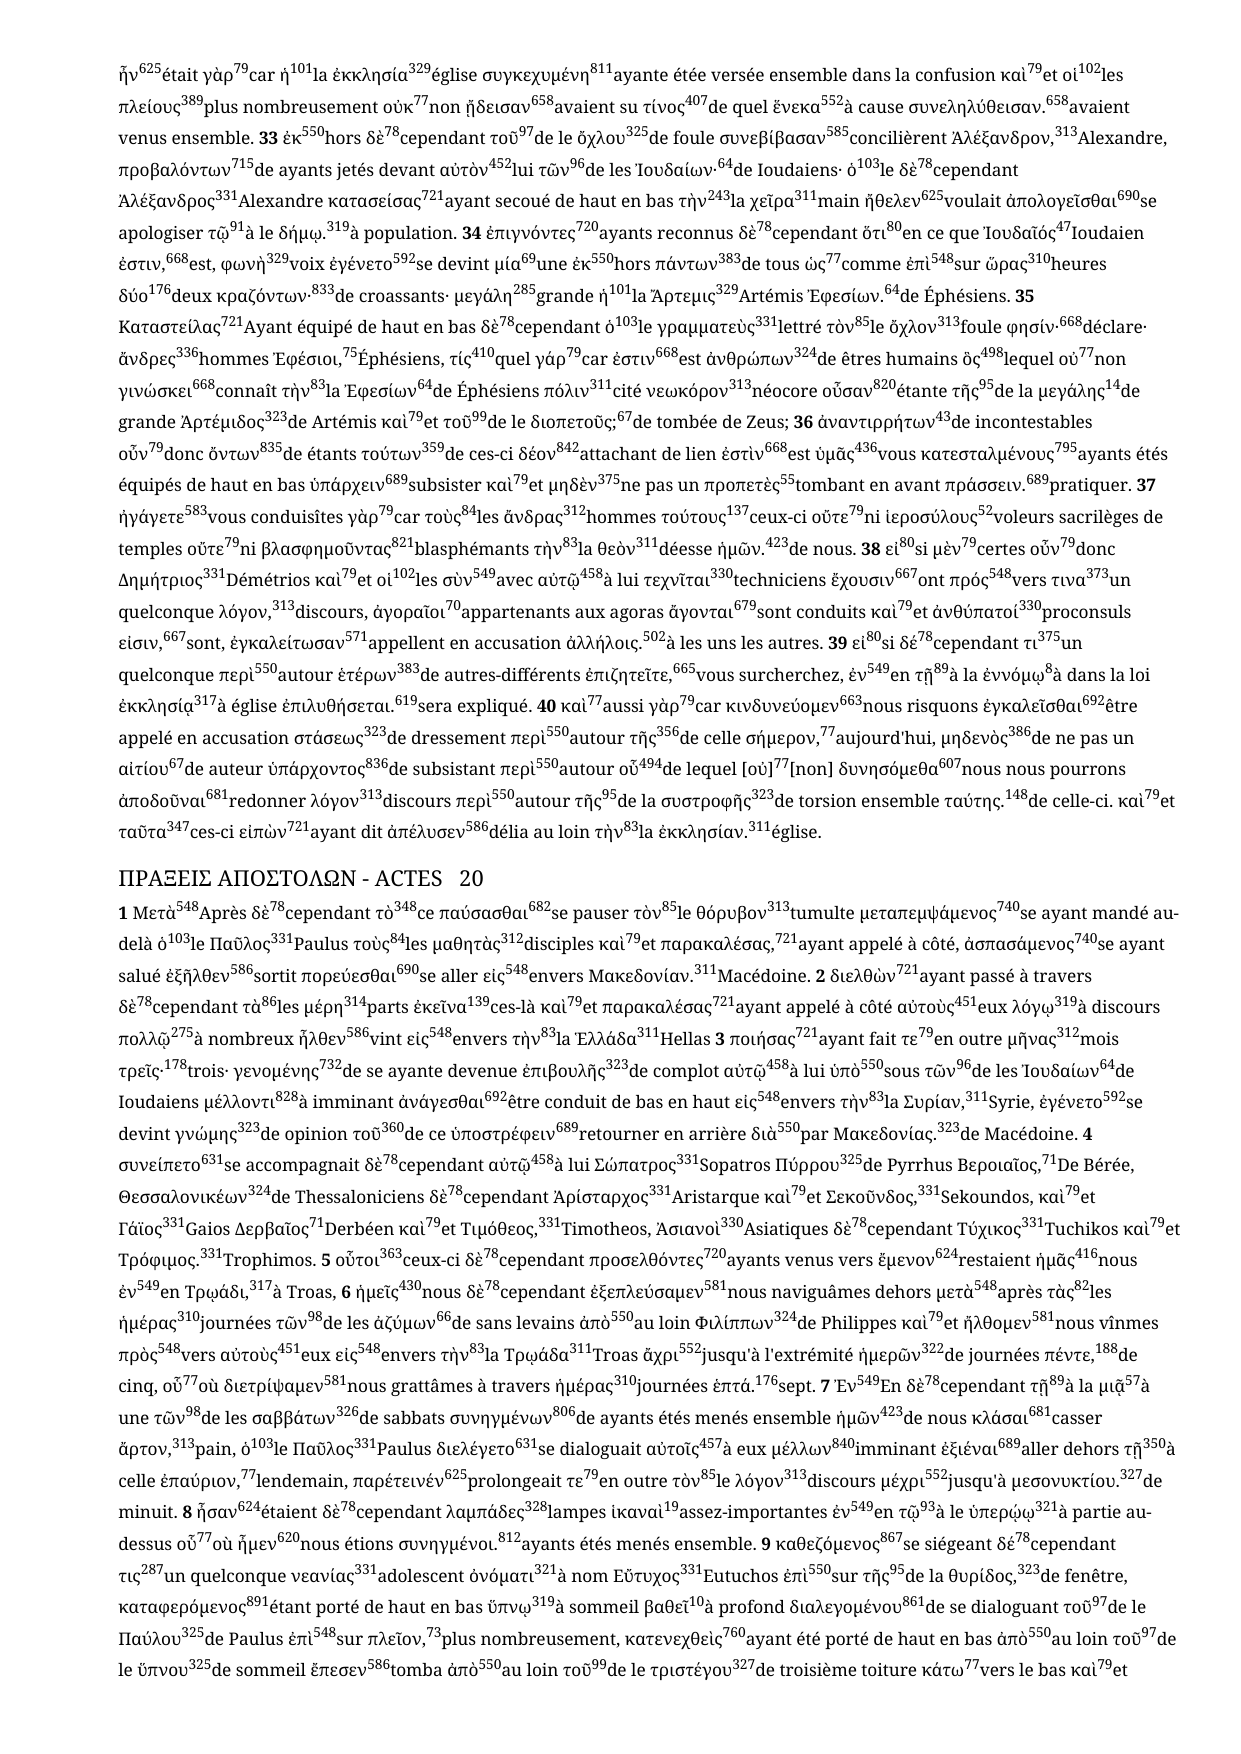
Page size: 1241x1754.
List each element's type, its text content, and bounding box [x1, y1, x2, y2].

text ΠΡΑΞΕΙΣ ΑΠΟΣΤΟΛΩΝ - ACTES 20 [118, 863, 1181, 892]
text 1 Ἐγένετο592Se devint δὲ78cependant ἐν549en τῷ354à ce τὸν85le Ἀπολλῶ313Apollos εἶναι689être ἐν549en Κορίνθῳ317à Corinthe Παῦλον313Paulus διελθόντα707ayant passé à travers τὰ86les ἀνωτερικὰ5hautes μέρη314parts [κατ]ελθεῖν681venir de haut en bas εἰς548envers Ἔφεσον311Éphèse καὶ79et εὑρεῖν681trouver τινας268des quelconques μαθητὰς312disciples 2 εἶπέν586dit τε79en outre πρὸς548vers αὐτούς·451eux· εἰ340si πνεῦμα315souffle ἅγιον6saint ἐλάβετε583vous prîtes πιστεύσαντες;720ayants crus; οἱ468ceux δὲ78cependant πρὸς548vers αὐτόν·452lui· ἀλλ᾽79mais οὐδ᾽77non cependant εἰ80si πνεῦμα333souffle ἅγιον24saint ἔστιν668est ἠκούσαμεν.581nous écoutâmes. 3 εἶπέν586dit τε·79en outre· εἰς548envers τί399quel οὖν79donc ἐβαπτίσθητε;597vous fûtes baptisé; οἱ468ceux δὲ78cependant εἶπαν·585dirent· εἰς548envers τὸ87le Ἰωάννου325de Ioannes βάπτισμα.315baptême. 4 εἶπεν586dit δὲ78cependant Παῦλος·331Paulus· Ἰωάννης331Ioannes ἐβάπτισεν586baptisa βάπτισμα315baptême μετανοίας323de transintelligence τῷ91à le λαῷ319à peuple λέγων840disant εἰς548envers τὸν346celui ἐρχόμενον849se venant μετ᾽548après αὐτὸν452lui ἵνα80afin que πιστεύσωσιν,898que croient, τοῦτ᾽366ce-ci ἔστιν668est εἰς548envers τὸν85le Ἰησοῦν.313Iésous. 5 ἀκούσαντες720ayants écoutés δὲ78cependant ἐβαπτίσθησαν599furent baptisé εἰς548envers τὸ87le ὄνομα315nom τοῦ97de le κυρίου325de Maître Ἰησοῦ,325de Iésous, 6 καὶ79et ἐπιθέντος716de ayant surposé αὐτοῖς457à eux τοῦ97de le Παύλου325de Paulus [τὰς]82[les] χεῖρας310mains ἦλθεν586vint τὸ105le πνεῦμα333souffle τὸ105le ἅγιον24saint ἐπ᾽548sur αὐτούς,451eux, ἐλάλουν624bavardaient τε79en outre γλώσσαις316à langues καὶ79et ἐπροφήτευον.624prophétisaient. 7 ἦσαν624étaient δὲ78cependant οἱ102les πάντες286tous ἄνδρες330hommes ὡσεὶ77comme si δώδεκα.70douze. 8 Εἰσελθὼν721Ayant venu à l'intérieur δὲ78cependant εἰς548envers τὴν83la συναγωγὴν311synagogue ἐπαρρησιάζετο631se oralisait franchement ἐπὶ548sur μῆνας312mois τρεῖς178trois διαλεγόμενος867se dialoguant καὶ79et πείθων840persuadant [τὰ]86[les] περὶ550autour τῆς95de la βασιλείας323de royauté τοῦ97de le θεοῦ.325de Dieu. 9 ὡς80comme δέ78cependant τινες389des quelconques ἐσκληρύνοντο635étaient durci καὶ79et ἠπείθουν624désobéissaient κακολογοῦντες839discourants en mal τὴν83la ὁδὸν311chemin ἐνώπιον552en devant τοῦ99de le πλήθους,327de multitude, ἀποστὰς721ayant dressé au loin ἀπ᾽550au loin αὐτῶν463de eux ἀφώρισεν586délimita τοὺς84les μαθητὰς312disciples καθ᾽548selon ἡμέραν311journée διαλεγόμενος867se dialoguant ἐν549en τῇ89à la σχολῇ317à école Τυράννου.325de Tyrannos. 10 τοῦτο366ce-ci δὲ78cependant ἐγένετο592se devint ἐπὶ548sur ἔτη314ans δύο,180deux, ὥστε80de sorte que πάντας268tous τοὺς345ceux κατοικοῦντας821établissants maison d'habitation τὴν83la Ἀσίαν311Asie ἀκοῦσαι681écouter τὸν85le λόγον313discours τοῦ97de le κυρίου,325de Maître, Ἰουδαίους52Ioudaiens τε79en outre καὶ79et Ἕλληνας.312Hellèns. 11 Δυνάμεις310Puissances τε79en outre οὐ77non τὰς343celles τυχούσας704ayantes obtenues ὁ103le θεὸς331Dieu ἐποίει625faisait διὰ550par τῶν94de les χειρῶν322de mains Παύλου,325de Paulus, 12 ὥστε80de sorte que καὶ77aussi ἐπὶ548sur τοὺς345ceux ἀσθενοῦντας821étants infirme ἀποφέρεσθαι692être porté au loin ἀπὸ550au loin τοῦ97de le χρωτὸς325de peau αὐτοῦ464de lui σουδάρια314petits suaires ἢ79ou σιμικίνθια314jupons en ceinture très court καὶ79et ἀπαλλάσσεσθαι692être débarrassé ἀπ᾽550au loin αὐτῶν463de eux τὰς82les νόσους,310maladies, τά86les τε79en outre πνεύματα314souffles τὰ86les πονηρὰ5méchants ἐκπορεύεσθαι.690se aller au dehors. 13 Ἐπεχείρησαν585Mirent la main sur δέ78cependant τινες389des quelconques καὶ77aussi τῶν357de ceux περιερχομένων860de se allants autour Ἰουδαίων15de Ioudaiens ἐξορκιστῶν324de exorcistes ὀνομάζειν689nommer ἐπὶ548sur τοὺς345ceux ἔχοντας821ayants τὰ86les πνεύματα314souffles τὰ86les πονηρὰ5méchants τὸ87le ὄνομα315nom τοῦ97de le κυρίου325de Maître Ἰησοῦ325de Iésous λέγοντες·839disants· ὁρκίζω664je fais sermenter ὑμᾶς436vous τὸν85le Ἰησοῦν313Iésous ὃν480lequel Παῦλος331Paulus κηρύσσει.668annonce. 14 ἦσαν624étaient δέ78cependant τινος281de un quelconque Σκευᾶ325de Skeua Ἰουδαίου16de Ioudaien ἀρχιερέως325de chef sacrificateur ἑπτὰ196sept υἱοὶ330fils τοῦτο348ce-ci ποιοῦντες.839faisants. 15 ἀποκριθὲν762ayant été répondu δὲ78cependant τὸ105le πνεῦμα333souffle τὸ105le πονηρὸν24méchant εἶπεν586dit αὐτοῖς·457à eux· τὸν85le [μὲν]79[certes] Ἰησοῦν313Iésous γινώσκω664je connais καὶ79et τὸν85le Παῦλον313Paulus ἐπίσταμαι,670je m'établis sûrement, ὑμεῖς447vous δὲ78cependant τίνες409quels ἐστέ;665vous êtes; 16 καὶ79et ἐφαλόμενος740se ayant bondi sur ὁ103le ἄνθρωπος331être humain ἐπ᾽548sur αὐτοὺς451eux ἐν549en ᾧ486à lequel ἦν625était τὸ105le πνεῦμα333souffle τὸ105le πονηρόν,24méchant, κατακυριεύσας721ayant maîtrisé de haut en bas ἀμφοτέρων383de tous deux ἴσχυσεν586eut la ténacité κατ᾽550contre αὐτῶν463de eux ὥστε80de sorte que γυμνοὺς52nus καὶ79et τετραυματισμένους795ayants étés traumatisés ἐκφυγεῖν681fuir dehors ἐκ550hors τοῦ97de le οἴκου325de maison ἐκείνου.150de celui-là. 17 τοῦτο366ce-ci δὲ78cependant ἐγένετο592se devint γνωστὸν49connu πᾶσιν274à tous Ἰουδαίοις58à Ioudaiens τε79en outre καὶ79et Ἕλλησιν318à Hellèns τοῖς351à ceux κατοικοῦσιν827à établissants maison d'habitation τὴν83la Ἔφεσον311Éphèse καὶ79et ἐπέπεσεν586tomba dessus φόβος331effroi ἐπὶ548sur πάντας268tous αὐτοὺς451eux καὶ79et ἐμεγαλύνετο636était magnifié τὸ105le ὄνομα333nom τοῦ97de le κυρίου325de Maître Ἰησοῦ.325de Iésous. 18 Πολλοί389Nombreux τε79en outre τῶν357de ceux πεπιστευκότων777de ayants crus ἤρχοντο630se venaient ἐξομολογούμενοι866se avouants à l'excès καὶ79et ἀναγγέλλοντες839annonçants de bas en haut τὰς82les πράξεις310pratiques αὐτῶν.463de eux. 19 ἱκανοὶ70assez-importants δὲ78cependant τῶν357de ceux τὰ86les περίεργα54travaillés alentour πραξάντων715de ayants pratiqués συνενέγκαντες720ayants étés opportun τὰς242les βίβλους310bibles κατέκαιον624brûlaient complètement ἐνώπιον552en devant πάντων,383de tous, καὶ79et συνεψήφισαν585comptèrent ensemble τὰς82les τιμὰς310valeurs αὐτῶν461de elles καὶ79et εὗρον585trouvèrent ἀργυρίου327de objet d'argent μυριάδας310myriades πέντε.176cinq. 20 Οὕτως77Ainsi κατὰ548selon κράτος315force τοῦ97de le κυρίου325de Maître ὁ103le λόγος331discours ηὔξανεν625croissait καὶ79et ἴσχυεν.625avait la ténacité. 21 Ὡς80Comme δὲ78cependant ἐπληρώθη600fut fait plénitude ταῦτα,365ces-ci, ἔθετο592se posa ὁ103le Παῦλος331Paulus ἐν549en τῷ93à le πνεύματι321à souffle διελθὼν721ayant passé à travers τὴν83la Μακεδονίαν311Macédoine καὶ79et Ἀχαΐαν311Achaïe πορεύεσθαι690se aller εἰς548envers Ἱεροσόλυμα314Ierosolymas εἰπὼν721ayant dit ὅτι80en ce que μετὰ548après τὸ348ce γενέσθαι682se devenir με417moi ἐκεῖ77là δεῖ668attache de lien με417moi καὶ77aussi Ῥώμην311Rome ἰδεῖν.681voir. 22 ἀποστείλας721ayant envoyé δὲ78cependant εἰς548envers τὴν83la Μακεδονίαν311Macédoine δύο52deux τῶν357de ceux διακονούντων833de servants αὐτῷ,458à lui, Τιμόθεον313Timotheos καὶ79et Ἔραστον,313Érastos, αὐτὸς469lui ἐπέσχεν586eut sur χρόνον313temps εἰς548envers τὴν83la Ἀσίαν.311Asie. 23 Ἐγένετο592Se devint δὲ78cependant κατὰ548selon τὸν85le καιρὸν313moment ἐκεῖνον138celui-là τάραχος331trouble οὐκ77non ὀλίγος390peu περὶ550autour τῆς95de la ὁδοῦ.323de chemin. 24 Δημήτριος331Démétrios γάρ79car τις287un quelconque ὀνόματι,321à nom, ἀργυροκόπος,331batteur d’argent, ποιῶν840faisant ναοὺς312temples ἀργυροῦς3argentés Ἀρτέμιδος323de Artémis παρείχετο631se fournissait τοῖς90à les τεχνίταις318à techniciens οὐκ77non ὀλίγην267peu ἐργασίαν,311travaillance, 25 οὓς479lesquels συναθροίσας721ayant réuni ensemble καὶ77aussi τοὺς84les περὶ548autour τὰ86les τοιαῦτα347tels ἐργάτας312travailleurs εἶπεν·586dit· ἄνδρες,336hommes, ἐπίστασθε671vous vous établissez sûrement ὅτι80en ce que ἐκ550hors ταύτης148de celle-ci τῆς95de la ἐργασίας323de travaillance ἡ101la εὐπορία329prospérité ἡμῖν419à nous ἐστιν668est 26 καὶ79et θεωρεῖτε665vous observez καὶ79et ἀκούετε665vous écoutez ὅτι80en ce que οὐ77non μόνον77seulement Ἐφέσου323de Éphèse ἀλλὰ79mais σχεδὸν77presque πάσης279de toute τῆς95de la Ἀσίας323de Asie ὁ103le Παῦλος331Paulus οὗτος156celui-ci πείσας721ayant persuadé μετέστησεν586déplaça ἱκανὸν4assez-important ὄχλον313foule λέγων840disant ὅτι80en ce que οὐκ77non εἰσὶν667sont θεοὶ330dieux οἱ363ceux διὰ550par χειρῶν322de mains γινόμενοι.866se devenants. 27 οὐ77non μόνον77seulement δὲ78cependant τοῦτο366ce-ci κινδυνεύει668risque ἡμῖν419à nous τὸ87le μέρος315part εἰς548envers ἀπελεγμὸν313reproche loin ἐλθεῖν681venir ἀλλὰ79mais καὶ77aussi τὸ87le τῆς95de la μεγάλης14de grande θεᾶς323de déesse Ἀρτέμιδος323de Artémis ἱερὸν315sanctuaire εἰς548envers οὐθὲν375aucun λογισθῆναι,683être calculé, μέλλειν689imminer τε79en outre καὶ77aussi καθαιρεῖσθαι692être saisi du haut vers le bas τῆς95de la μεγαλειότητος323de magnificence αὐτῆς462de elle ἣν478laquelle ὅλη285toute entière ἡ101la Ἀσία329Asie καὶ79et ἡ101la οἰκουμένη329écoumène σέβεται.674se vénère. 28 Ἀκούσαντες720Ayants écoutés δὲ78cependant καὶ79et γενόμενοι739se ayants devenus πλήρεις46de plénitudes θυμοῦ325de fureur ἔκραζον624croassaient λέγοντες·839disants· μεγάλη45grande ἡ101la Ἄρτεμις329Artémis Ἐφεσίων.64de Éphésiens. 29 καὶ79et ἐπλήσθη600fut rempli ἡ101la πόλις329cité τῆς95de la συγχύσεως,323de confusion, ὥρμησάν585ruèrent τε79en outre ὁμοθυμαδὸν77en même fureur εἰς548envers τὸ87le θέατρον315théâtre συναρπάσαντες720ayants ravis avec Γάϊον313Gaios καὶ79et Ἀρίσταρχον313Aristarque Μακεδόνας,312Macédoniens, συνεκδήμους312compagnons de voyage Παύλου.325de Paulus. 30 Παύλου325de Paulus δὲ78cependant βουλομένου861de se ayant dessein εἰσελθεῖν681venir à l'intérieur εἰς548envers τὸν85le δῆμον313population οὐκ77non εἴων624concédaient αὐτὸν452lui οἱ102les μαθηταί·330disciples· 31 τινὲς286des quelconques δὲ78cependant καὶ77aussi τῶν96de les Ἀσιαρχῶν,324de Asiarques, ὄντες839étants αὐτῷ458à lui φίλοι,46amis, πέμψαντες720ayants mandés πρὸς548vers αὐτὸν452lui παρεκάλουν624appelaient à côté μὴ77ne pas δοῦναι681donner ἑαυτὸν528lui-même εἰς548envers τὸ87le θέατρον.315théâtre. 32 ἄλλοι389autres μὲν77certes οὖν79donc ἄλλο375autre τι271un quelconque ἔκραζον·624croassaient· ἦν625était γὰρ79car ἡ101la ἐκκλησία329église συγκεχυμένη811ayante étée versée ensemble dans la confusion καὶ79et οἱ102les πλείους389plus nombreusement οὐκ77non ᾔδεισαν658avaient su τίνος407de quel ἕνεκα552à cause συνεληλύθεισαν.658avaient venus ensemble. 33 ἐκ550hors δὲ78cependant τοῦ97de le ὄχλου325de foule συνεβίβασαν585concilièrent Ἀλέξανδρον,313Alexandre, προβαλόντων715de ayants jetés devant αὐτὸν452lui τῶν96de les Ἰουδαίων·64de Ioudaiens· ὁ103le δὲ78cependant Ἀλέξανδρος331Alexandre κατασείσας721ayant secoué de haut en bas τὴν243la χεῖρα311main ἤθελεν625voulait ἀπολογεῖσθαι690se apologiser τῷ91à le δήμῳ.319à population. 34 ἐπιγνόντες720ayants reconnus δὲ78cependant ὅτι80en ce que Ἰουδαῖός47Ioudaien ἐστιν,668est, φωνὴ329voix ἐγένετο592se devint μία69une ἐκ550hors πάντων383de tous ὡς77comme ἐπὶ548sur ὥρας310heures δύο176deux κραζόντων·833de croassants· μεγάλη285grande ἡ101la Ἄρτεμις329Artémis Ἐφεσίων.64de Éphésiens. 35 Καταστείλας721Ayant équipé de haut en bas δὲ78cependant ὁ103le γραμματεὺς331lettré τὸν85le ὄχλον313foule φησίν·668déclare· ἄνδρες336hommes Ἐφέσιοι,75Éphésiens, τίς410quel γάρ79car ἐστιν668est ἀνθρώπων324de êtres humains ὃς498lequel οὐ77non γινώσκει668connaît τὴν83la Ἐφεσίων64de Éphésiens πόλιν311cité νεωκόρον313néocore οὖσαν820étante τῆς95de la μεγάλης14de grande Ἀρτέμιδος323de Artémis καὶ79et τοῦ99de le διοπετοῦς;67de tombée de Zeus; 36 ἀναντιρρήτων43de incontestables οὖν79donc ὄντων835de étants τούτων359de ces-ci δέον842attachant de lien ἐστὶν668est ὑμᾶς436vous κατεσταλμένους795ayants étés équipés de haut en bas ὑπάρχειν689subsister καὶ79et μηδὲν375ne pas un προπετὲς55tombant en avant πράσσειν.689pratiquer. 37 ἠγάγετε583vous conduisîtes γὰρ79car τοὺς84les ἄνδρας312hommes τούτους137ceux-ci οὔτε79ni ἱεροσύλους52voleurs sacrilèges de temples οὔτε79ni βλασφημοῦντας821blasphémants τὴν83la θεὸν311déesse ἡμῶν.423de nous. 38 εἰ80si μὲν79certes οὖν79donc Δημήτριος331Démétrios καὶ79et οἱ102les σὺν549avec αὐτῷ458à lui τεχνῖται330techniciens ἔχουσιν667ont πρός548vers τινα373un quelconque λόγον,313discours, ἀγοραῖοι70appartenants aux agoras ἄγονται679sont conduits καὶ79et ἀνθύπατοί330proconsuls εἰσιν,667sont, ἐγκαλείτωσαν571appellent en accusation ἀλλήλοις.502à les uns les autres. 39 εἰ80si δέ78cependant τι375un quelconque περὶ550autour ἑτέρων383de autres-différents ἐπιζητεῖτε,665vous surcherchez, ἐν549en τῇ89à la ἐννόμῳ8à dans la loi ἐκκλησίᾳ317à église ἐπιλυθήσεται.619sera expliqué. 40 καὶ77aussi γὰρ79car κινδυνεύομεν663nous risquons ἐγκαλεῖσθαι692être appelé en accusation στάσεως323de dressement περὶ550autour τῆς356de celle σήμερον,77aujourd'hui, μηδενὸς386de ne pas un αἰτίου67de auteur ὑπάρχοντος836de subsistant περὶ550autour οὗ494de lequel [οὐ]77[non] δυνησόμεθα607nous nous pourrons ἀποδοῦναι681redonner λόγον313discours περὶ550autour τῆς95de la συστροφῆς323de torsion ensemble ταύτης.148de celle-ci. καὶ79et ταῦτα347ces-ci εἰπὼν721ayant dit ἀπέλυσεν586délia au loin τὴν83la ἐκκλησίαν.311église. [118, 59, 1181, 844]
text 1 Μετὰ548Après δὲ78cependant τὸ348ce παύσασθαι682se pauser τὸν85le θόρυβον313tumulte μεταπεμψάμενος740se ayant mandé au-delà ὁ103le Παῦλος331Paulus τοὺς84les μαθητὰς312disciples καὶ79et παρακαλέσας,721ayant appelé à côté, ἀσπασάμενος740se ayant salué ἐξῆλθεν586sortit πορεύεσθαι690se aller εἰς548envers Μακεδονίαν.311Macédoine. 2 διελθὼν721ayant passé à travers δὲ78cependant τὰ86les μέρη314parts ἐκεῖνα139ces-là καὶ79et παρακαλέσας721ayant appelé à côté αὐτοὺς451eux λόγῳ319à discours πολλῷ275à nombreux ἦλθεν586vint εἰς548envers τὴν83la Ἑλλάδα311Hellas 3 ποιήσας721ayant fait τε79en outre μῆνας312mois τρεῖς·178trois· γενομένης732de se ayante devenue ἐπιβουλῆς323de complot αὐτῷ458à lui ὑπὸ550sous τῶν96de les Ἰουδαίων64de Ioudaiens μέλλοντι828à imminant ἀνάγεσθαι692être conduit de bas en haut εἰς548envers τὴν83la Συρίαν,311Syrie, ἐγένετο592se devint γνώμης323de opinion τοῦ360de ce ὑποστρέφειν689retourner en arrière διὰ550par Μακεδονίας.323de Macédoine. 4 συνείπετο631se accompagnait δὲ78cependant αὐτῷ458à lui Σώπατρος331Sopatros Πύρρου325de Pyrrhus Βεροιαῖος,71De Bérée, Θεσσαλονικέων324de Thessaloniciens δὲ78cependant Ἀρίσταρχος331Aristarque καὶ79et Σεκοῦνδος,331Sekoundos, καὶ79et Γάϊος331Gaios Δερβαῖος71Derbéen καὶ79et Τιμόθεος,331Timotheos, Ἀσιανοὶ330Asiatiques δὲ78cependant Τύχικος331Tuchikos καὶ79et Τρόφιμος.331Trophimos. 5 οὗτοι363ceux-ci δὲ78cependant προσελθόντες720ayants venus vers ἔμενον624restaient ἡμᾶς416nous ἐν549en Τρῳάδι,317à Troas, 6 ἡμεῖς430nous δὲ78cependant ἐξεπλεύσαμεν581nous naviguâmes dehors μετὰ548après τὰς82les ἡμέρας310journées τῶν98de les ἀζύμων66de sans levains ἀπὸ550au loin Φιλίππων324de Philippes καὶ79et ἤλθομεν581nous vînmes πρὸς548vers αὐτοὺς451eux εἰς548envers τὴν83la Τρῳάδα311Troas ἄχρι552jusqu'à l'extrémité ἡμερῶν322de journées πέντε,188de cinq, οὗ77où διετρίψαμεν581nous grattâmes à travers ἡμέρας310journées ἑπτά.176sept. 7 Ἐν549En δὲ78cependant τῇ89à la μιᾷ57à une τῶν98de les σαββάτων326de sabbats συνηγμένων806de ayants étés menés ensemble ἡμῶν423de nous κλάσαι681casser ἄρτον,313pain, ὁ103le Παῦλος331Paulus διελέγετο631se dialoguait αὐτοῖς457à eux μέλλων840imminant ἐξιέναι689aller dehors τῇ350à celle ἐπαύριον,77lendemain, παρέτεινέν625prolongeait τε79en outre τὸν85le λόγον313discours μέχρι552jusqu'à μεσονυκτίου.327de minuit. 8 ἦσαν624étaient δὲ78cependant λαμπάδες328lampes ἱκαναὶ19assez-importantes ἐν549en τῷ93à le ὑπερῴῳ321à partie au-dessus οὗ77où ἦμεν620nous étions συνηγμένοι.812ayants étés menés ensemble. 9 καθεζόμενος867se siégeant δέ78cependant τις287un quelconque νεανίας331adolescent ὀνόματι321à nom Εὔτυχος331Eutuchos ἐπὶ550sur τῆς95de la θυρίδος,323de fenêtre, καταφερόμενος891étant porté de haut en bas ὕπνῳ319à sommeil βαθεῖ10à profond διαλεγομένου861de se dialoguant τοῦ97de le Παύλου325de Paulus ἐπὶ548sur πλεῖον,73plus nombreusement, κατενεχθεὶς760ayant été porté de haut en bas ἀπὸ550au loin τοῦ97de le ὕπνου325de sommeil ἔπεσεν586tomba ἀπὸ550au loin τοῦ99de le τριστέγου327de troisième toiture κάτω77vers le bas καὶ79et ἤρθη600fut levé νεκρός.71mort. 10 καταβὰς721ayant descendu δὲ78cependant ὁ103le Παῦλος331Paulus ἐπέπεσεν586tomba dessus αὐτῷ458à lui καὶ79et συμπεριλαβὼν721ayant pris autour avec εἶπεν·586dit· μὴ77ne pas θορυβεῖσθε,577soyez tumultués, ἡ101la γὰρ79car ψυχὴ329âme αὐτοῦ464de lui ἐν549en αὐτῷ458à lui ἐστιν.668est. 11 ἀναβὰς721ayant monté δὲ78cependant καὶ79et κλάσας721ayant cassé τὸν85le ἄρτον313pain καὶ79et γευσάμενος740se ayant goûté ἐφ᾽548sur ἱκανόν53assez-important τε79en outre ὁμιλήσας721ayant conversé ἄχρι552jusqu'à l'extrémité αὐγῆς,323de irradiation, οὕτως77ainsi ἐξῆλθεν.586sortit. 12 ἤγαγον585conduisirent δὲ78cependant τὸν85le παῖδα313jeune servant ζῶντα822vivant καὶ79et παρεκλήθησαν599furent appelé à côté οὐ77non μετρίως.77mesurément. 13 Ἡμεῖς430Nous δὲ78cependant προελθόντες720ayants venus devant ἐπὶ548sur τὸ87le πλοῖον315navire ἀνήχθημεν595nous fûmes conduit de bas en haut ἐπὶ548sur τὴν83la Ἆσσον311Assos ἐκεῖθεν77de là μέλλοντες839imminants ἀναλαμβάνειν689prendre de bas en haut τὸν85le Παῦλον·313Paulus· οὕτως77ainsi γὰρ79car διατεταγμένος792se ayant ordonné au-travers ἦν625était μέλλων840imminant αὐτὸς542lui-même πεζεύειν.689voyager à pied. 14 ὡς80comme δὲ78cependant συνέβαλλεν625jetait ensemble ἡμῖν419à nous εἰς548envers τὴν83la Ἆσσον,311Assos, ἀναλαβόντες720ayants pris de bas en haut αὐτὸν452lui ἤλθομεν581nous vînmes εἰς548envers Μιτυλήνην,311Mytilène, 15 κἀκεῖθεν77et de là ἀποπλεύσαντες720ayants navigués au loin τῇ350à celle ἐπιούσῃ826à survenante κατηντήσαμεν581nous atteignîmes à l'encontre ἄντικρυς552contre face Χίου,323de Chios, τῇ89à la δὲ78cependant ἑτέρᾳ376à autre-différente παρεβάλομεν581nous jetâmes à côté εἰς548envers Σάμον,311Samos, τῇ350à celle δὲ78cependant ἐχομένῃ853à se ayante ἤλθομεν581nous vînmes εἰς548envers Μίλητον.311Milet. 16 κεκρίκει659avait jugé γὰρ79car ὁ103le Παῦλος331Paulus παραπλεῦσαι681naviguer à côté τὴν83la Ἔφεσον,311Éphèse, ὅπως80de telle manière que μὴ77ne pas γένηται905que se devienne αὐτῷ458à lui χρονοτριβῆσαι681passer du temps sur sentier ἐν549en τῇ89à la Ἀσίᾳ·317à Asie· ἔσπευδεν625hâtait γὰρ79car εἰ80si δυνατὸν49puissant εἴη700que soit αὐτῷ458à lui τὴν83la ἡμέραν311journée τῆς95de la πεντηκοστῆς323de pentecôte γενέσθαι682se devenir εἰς548envers Ἱεροσόλυμα.314Ierosolymas. 17 Ἀπὸ550Au loin δὲ78cependant τῆς95de la Μιλήτου323de Milet πέμψας721ayant mandé εἰς548envers Ἔφεσον311Éphèse μετεκαλέσατο592se appela avec au-delà τοὺς84les πρεσβυτέρους52plus anciens τῆς95de la ἐκκλησίας.323de église. 18 ὡς80comme δὲ78cependant παρεγένοντο591se devinrent à côté πρὸς548vers αὐτὸν452lui εἶπεν586dit αὐτοῖς·457à eux· Ὑμεῖς447Vous ἐπίστασθε,671vous vous établissez sûrement, ἀπὸ550au loin πρώτης209de première ἡμέρας323de journée ἀφ᾽550au loin ἧς490de laquelle ἐπέβην582je surmontai εἰς548envers τὴν83la Ἀσίαν,311Asie, πῶς77comment? μεθ᾽550avec ὑμῶν441de vous τὸν85le πάντα269tout χρόνον313temps ἐγενόμην,588je me devins, 19 δουλεύων840étant esclave τῷ91à le κυρίῳ319à Maître μετὰ550avec πάσης279de toute ταπεινοφροσύνης323de basse émotion καὶ79et δακρύων326de larmes καὶ79et πειρασμῶν324de tentations τῶν357de ceux συμβάντων715de ayants arrivés avec μοι420à moi ἐν549en ταῖς88à les ἐπιβουλαῖς316à complots τῶν96de les Ἰουδαίων,64de Ioudaiens, 20 ὡς77comme οὐδὲν375aucun ὑπεστειλάμην588je me soustrayai τῶν359de ces συμφερόντων835de étants opportun τοῦ360de ce μὴ77ne pas ἀναγγεῖλαι681annoncer de bas en haut ὑμῖν438à vous καὶ79et διδάξαι681enseigner ὑμᾶς436vous δημοσίᾳ57à publique καὶ79et κατ᾽548selon οἴκους,312maisons, 21 διαμαρτυρόμενος867se passant témoignage Ἰουδαίοις58à Ioudaiens τε79en outre καὶ79et Ἕλλησιν318à Hellèns τὴν344celle εἰς548envers θεὸν313Dieu μετάνοιαν311transintelligence καὶ79et πίστιν311croyance εἰς548envers τὸν85le κύριον313Maître ἡμῶν423de nous Ἰησοῦν.313Iésous. 22 Καὶ79Et νῦν77maintenant ἰδοὺ306voici δεδεμένος813ayant été attaché de lien ἐγὼ431moi τῷ93à le πνεύματι321à souffle πορεύομαι670je me vais εἰς548envers Ἰερουσαλὴμ311Ierousalem τὰ347ces ἐν549en αὐτῇ456à elle συναντήσοντά763qui rencontreront avec μοι420à moi μὴ77ne pas εἰδώς,783ayant su, 23 πλὴν79toutefois ὅτι80en ce que τὸ105le πνεῦμα333souffle τὸ105le ἅγιον24saint κατὰ548selon πόλιν311cité διαμαρτύρεταί674se passe témoignage μοι420à moi λέγον842disant ὅτι80en ce que δεσμὰ332liens καὶ79et θλίψεις328oppressions με417moi μένουσιν.667restent. 24 ἀλλ᾽79mais οὐδενὸς281de aucun λόγου325de discours ποιοῦμαι670je me fais τὴν83la ψυχὴν311âme τιμίαν51de valeur ἐμαυτῷ509à moi-même ὡς80comme τελειῶσαι681perfectionner τὸν85le δρόμον313course μου424de moi καὶ79et τὴν83la διακονίαν311service ἣν478laquelle ἔλαβον582je pris παρὰ550à côté τοῦ97de le κυρίου325de Maître Ἰησοῦ,325de Iésous, διαμαρτύρασθαι682se passer témoignage τὸ87le εὐαγγέλιον315évangile τῆς95de la χάριτος323de grâce τοῦ97de le θεοῦ.325de Dieu. 25 Καὶ79Et νῦν77maintenant ἰδοὺ306voici ἐγὼ431moi οἶδα638j'ai su ὅτι80en ce que οὐκέτι77non plus ὄψεσθε609vous vous verrez τὸ87le πρόσωπόν315face μου424de moi ὑμεῖς447vous πάντες286tous ἐν549en οἷς485à lesquels διῆλθον582je passai à travers κηρύσσων840annonçant τὴν83la βασιλείαν.311royauté. 26 διότι80parce que μαρτύρομαι670je me rends témoignage ὑμῖν438à vous ἐν549en τῇ89à la σήμερον77aujourd'hui ἡμέρᾳ317à journée ὅτι80en ce que καθαρός47pur εἰμι664je suis ἀπὸ550au loin τοῦ99de le αἵματος327de sang πάντων·383de tous· 27 οὐ77non γὰρ79car ὑπεστειλάμην588je me soustrayai τοῦ360de ce μὴ77ne pas ἀναγγεῖλαι681annoncer de bas en haut πᾶσαν267toute τὴν83la βουλὴν311dessein τοῦ97de le θεοῦ325de Dieu ὑμῖν.438à vous. 28 προσέχετε569attenez ἑαυτοῖς519à vous-mêmes καὶ79et παντὶ277à tout τῷ93à le ποιμνίῳ,321à troupeau de berger, ἐν549en ᾧ488à lequel ὑμᾶς436vous τὸ105le πνεῦμα333souffle τὸ105le ἅγιον24saint ἔθετο592se posa ἐπισκόπους312superviseurs ποιμαίνειν689berger τὴν83la ἐκκλησίαν311église τοῦ97de le θεοῦ,325de Dieu, ἣν478laquelle περιεποιήσατο592se produisit autour διὰ550par τοῦ259de le αἵματος327de sang τοῦ257de le ἰδίου.127de en propre. 29 ἐγὼ431moi οἶδα638j'ai su ὅτι80en ce que εἰσελεύσονται611se viendront à l'intérieur μετὰ548après τὴν83la ἄφιξίν311arrivée μου424de moi λύκοι330loups βαρεῖς21lourds εἰς548envers ὑμᾶς436vous μὴ77ne pas φειδόμενοι866se épargnants τοῦ99de le ποιμνίου,327de troupeau de berger, 30 καὶ79et ἐξ550hors ὑμῶν441de vous αὐτῶν521de vous-mêmes ἀναστήσονται611se redresseront ἄνδρες330hommes λαλοῦντες839bavardants διεστραμμένα797ayants étés tournés de travers τοῦ360de ce ἀποσπᾶν689tirer loin τοὺς84les μαθητὰς312disciples ὀπίσω552derrière ἑαυτῶν.536de eux-mêmes. 31 διὸ79c'est pourquoi γρηγορεῖτε569vigilez μνημονεύοντες839mémorants ὅτι80en ce que τριετίαν311trois années durant νύκτα311nuit καὶ79et ἡμέραν311journée οὐκ77non ἐπαυσάμην588je me pausai μετὰ550avec δακρύων326de larmes νουθετῶν840admonestant ἕνα53un ἕκαστον.269chacun. 32 Καὶ79Et τὰ347ces νῦν77maintenant παρατίθεμαι670je me pose à côté ὑμᾶς436vous τῷ91à le θεῷ319à Dieu καὶ79et τῷ91à le λόγῳ319à discours τῆς95de la χάριτος323de grâce αὐτοῦ,464de lui, τῷ352à celui δυναμένῳ855à se pouvant οἰκοδομῆσαι681édifier en maison καὶ79et δοῦναι681donner τὴν83la κληρονομίαν311héritage ἐν549en τοῖς351à ceux ἡγιασμένοις800à ayants étés sanctifiés πᾶσιν.274à tous. 33 ἀργυρίου327de objet d'argent ἢ79ou χρυσίου327de objet d'or ἢ79ou ἱματισμοῦ325de habillement d'himation οὐδενὸς384de aucun ἐπεθύμησα·582je désirai en fureur· 34 αὐτοὶ523vous-mêmes γινώσκετε665vous connaissez ὅτι80en ce que ταῖς88à les χρείαις316à besoins μου424de moi καὶ79et τοῖς351à ceux οὖσιν827à étants μετ᾽550avec ἐμοῦ424de moi ὑπηρέτησαν585administrèrent αἱ100les χεῖρες328mains αὗται.153celles-ci. 35 πάντα374tous ὑπέδειξα582je montrai en dessous ὑμῖν438à vous ὅτι80en ce que οὕτως77ainsi κοπιῶντας821peinants δεῖ668attache de lien ἀντιλαμβάνεσθαι690se prendre contre τῶν357de ceux ἀσθενούντων,833de étants infirme, μνημονεύειν689mémorer τε79en outre τῶν96de les λόγων324de discours τοῦ97de le κυρίου325de Maître Ἰησοῦ325de Iésous ὅτι80en ce que αὐτὸς469lui εἶπεν·586dit· μακάριόν49bienheureux ἐστιν668est μᾶλλον77davantage διδόναι689donner ἢ79ou λαμβάνειν.689prendre. 36 Καὶ79Et ταῦτα347ces-ci εἰπὼν721ayant dit θεὶς721ayant posé τὰ86les γόνατα314genoux αὐτοῦ464de lui σὺν549avec πᾶσιν274à tous αὐτοῖς457à eux προσηύξατο.592se pria. 37 ἱκανὸς287assez-important δὲ78cependant κλαυθμὸς331pleur ἐγένετο592se devint πάντων383de tous καὶ79et ἐπιπεσόντες720ayants tombés dessus ἐπὶ548sur τὸν85le τράχηλον313cou τοῦ97de le Παύλου325de Paulus κατεφίλουν624affectionnaient de haut en bas αὐτόν,452lui, 38 ὀδυνώμενοι866se affligeants de douleur μάλιστα77surtout ἐπὶ549sur τῷ91à le λόγῳ319à discours ᾧ486à lequel εἰρήκει,659avait dit, ὅτι80en ce que οὐκέτι77non plus μέλλουσιν667imminent τὸ87le πρόσωπον315face αὐτοῦ464de lui θεωρεῖν.689observer. προέπεμπον624mandaient en avant δὲ78cependant αὐτὸν452lui εἰς548envers τὸ87le πλοῖον.315navire. [118, 897, 1181, 1682]
